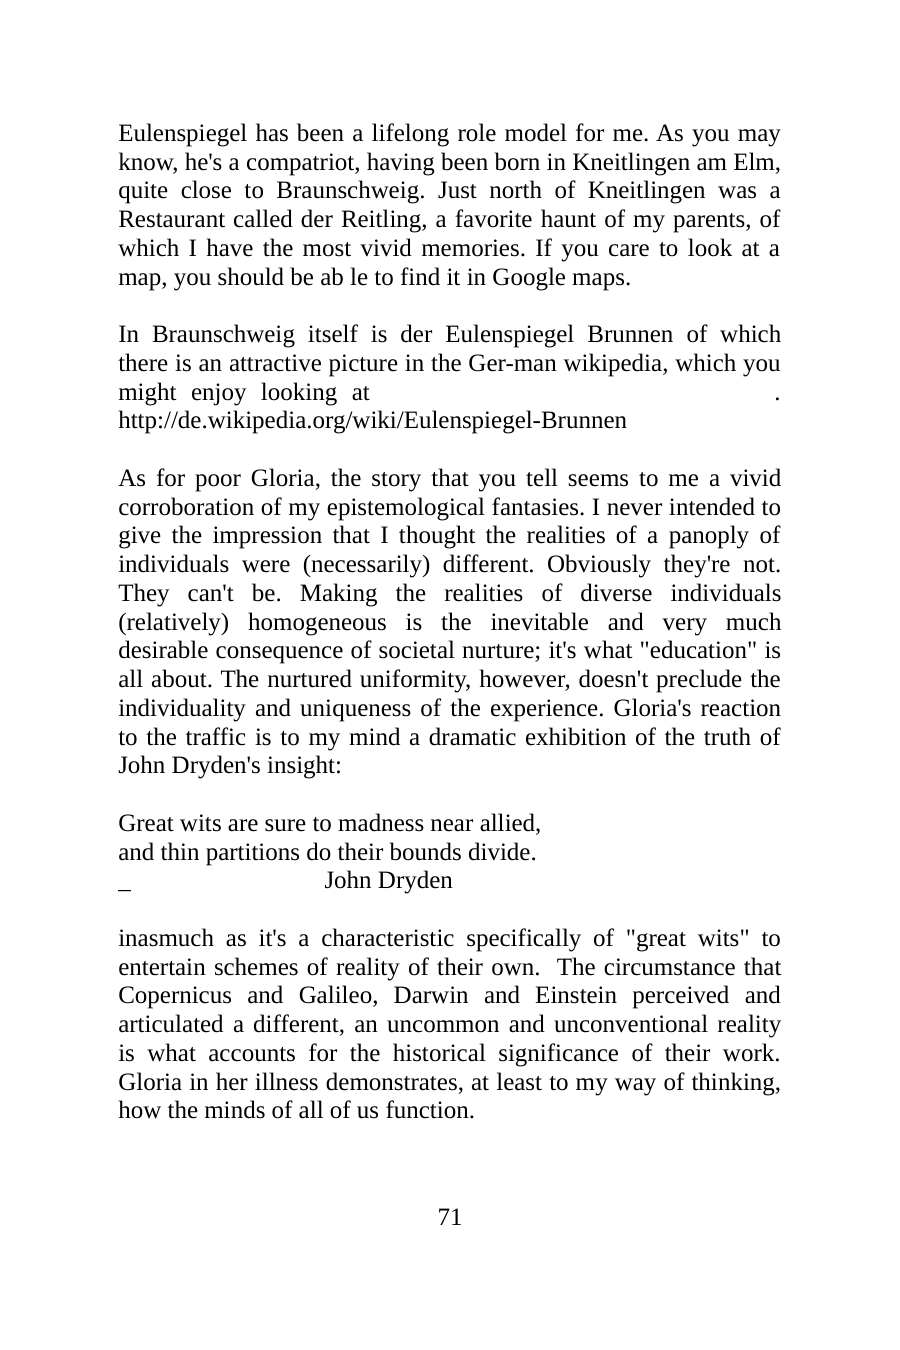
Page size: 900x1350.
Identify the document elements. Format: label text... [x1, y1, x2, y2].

text and thin partitions do their bounds divide. [118, 837, 782, 866]
text In Braunschweig itself is der Eulenspiegel Brunnen of which there is an attractive picture in the Ger-man wikipedia, which you might enjoy looking at . http://de.wikipedia.org/wiki/Eulenspiegel-Brunnen [118, 319, 782, 434]
text Great wits are sure to madness near allied, [118, 808, 782, 837]
text inasmuch as it's a characteristic specifically of "great wits" to entertain schemes of reality of their own. The circumstance that Copernicus and Galileo, Darwin and Einstein perceived and articulated a different, an uncommon and unconventional reality is what accounts for the historical significance of their work. Gloria in her illness demonstrates, at least to my way of thinking, how the minds of all of us function. [118, 923, 782, 1124]
text _ John Dryden [118, 866, 782, 894]
text Eulenspiegel has been a lifelong role model for me. As you may know, he's a compatriot, having been born in Kneitlingen am Elm, quite close to Braunschweig. Just north of Kneitlingen was a Restaurant called der Reitling, a favorite haunt of my parents, of which I have the most vivid memories. If you care to look at a map, you should be ab le to find it in Google maps. [118, 118, 782, 291]
text As for poor Gloria, the story that you tell seems to me a vivid corroboration of my epistemological fantasies. I never intended to give the impression that I thought the realities of a panoply of individuals were (necessarily) different. Obviously they're not. They can't be. Making the realities of diverse individuals (relatively) homogeneous is the inevitable and very much desirable consequence of societal nurture; it's what "education" is all about. The nurtured uniformity, however, doesn't preclude the individuality and uniqueness of the experience. Gloria's reaction to the traffic is to my mind a dramatic exhibition of the truth of John Dryden's insight: [118, 463, 782, 779]
